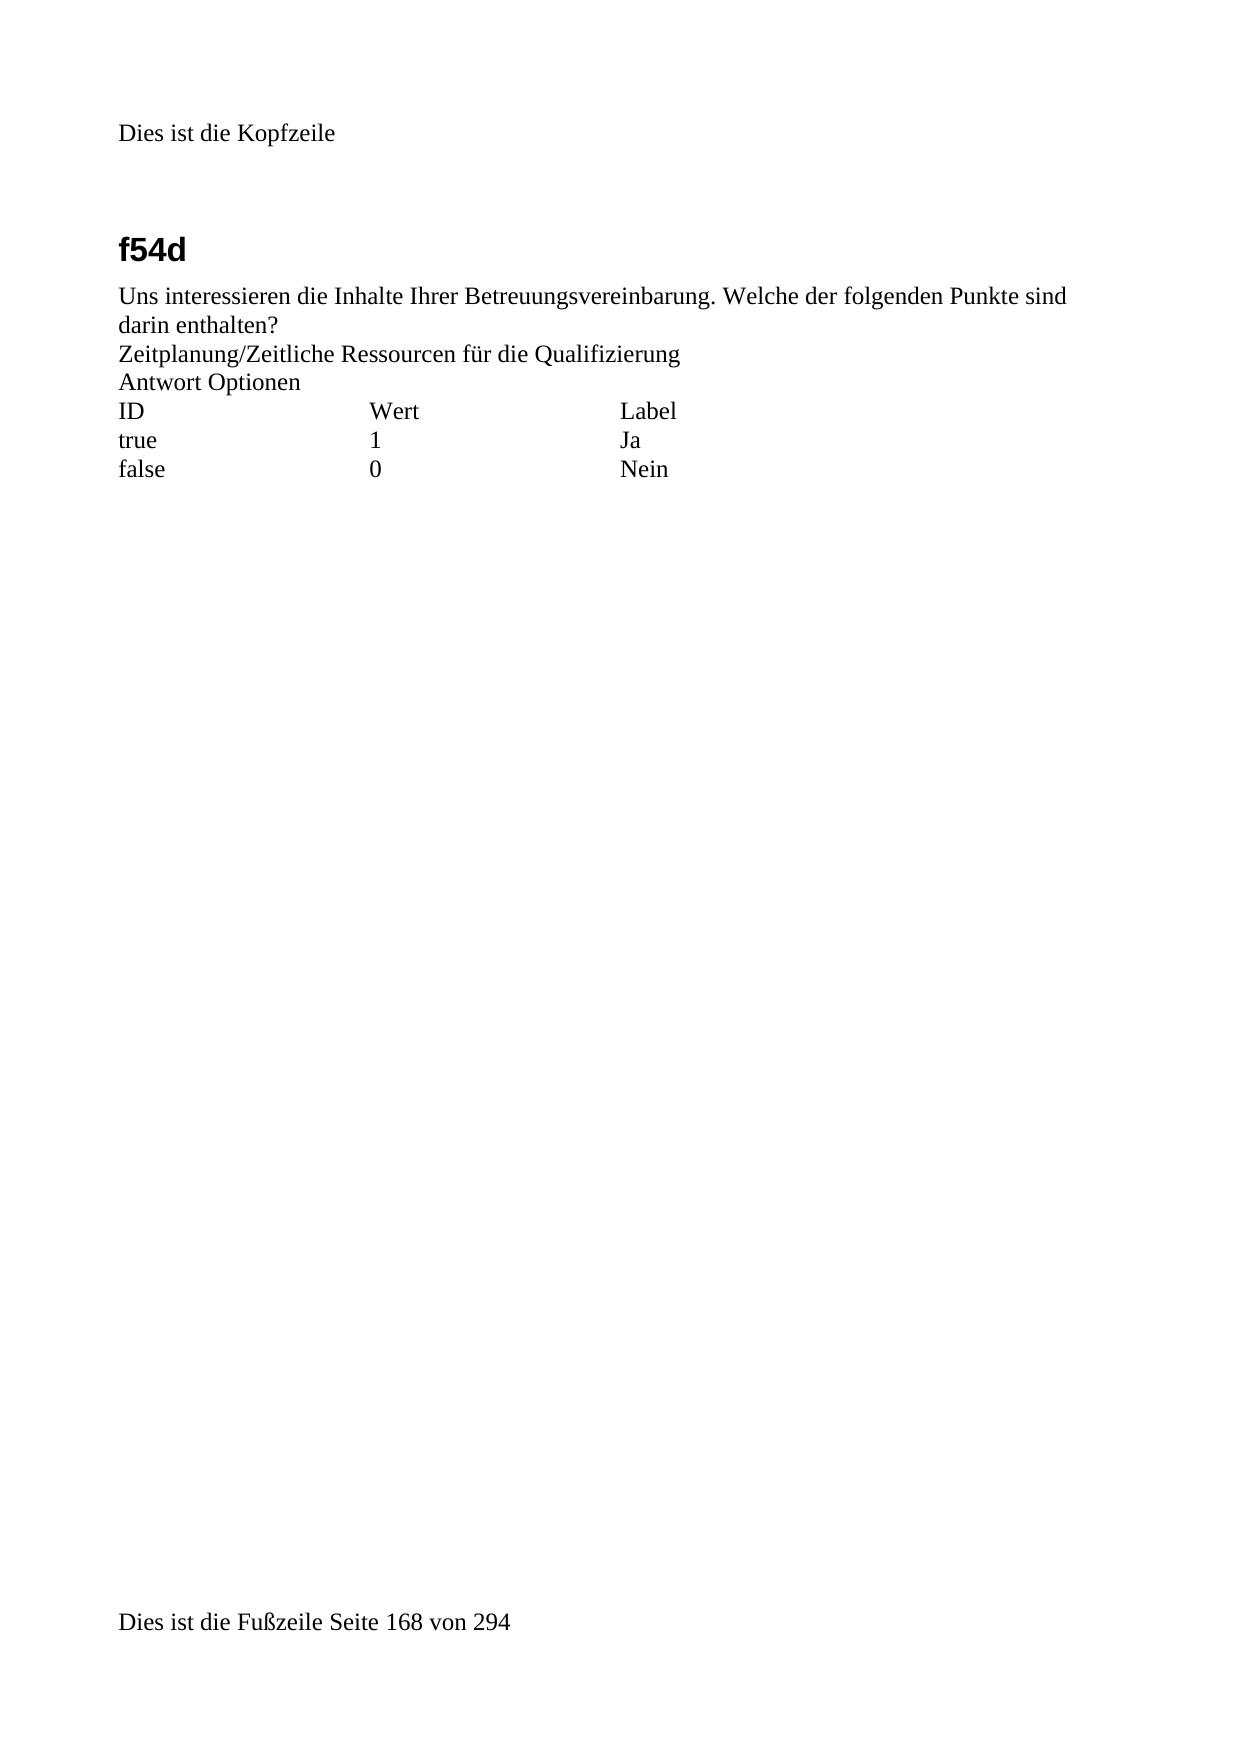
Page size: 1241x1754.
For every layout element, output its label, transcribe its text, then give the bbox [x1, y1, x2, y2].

table_header Wert [369, 396, 620, 425]
text Antwort Optionen [118, 367, 1122, 396]
text Zeitplanung/Zeitliche Ressourcen für die Qualifizierung [118, 339, 1122, 367]
text Uns interessieren die Inhalte Ihrer Betreuungsvereinbarung. Welche der folgenden Punkte sind darin enthalten? [118, 281, 1122, 339]
table_cell Ja [620, 425, 871, 454]
table_cell 0 [369, 454, 620, 482]
table_cell Nein [620, 454, 871, 482]
table_cell 1 [369, 425, 620, 454]
table_cell false [118, 454, 369, 482]
table_header ID [118, 396, 369, 425]
subtitle f54d [118, 230, 1122, 269]
table_cell true [118, 425, 369, 454]
table_header Label [620, 396, 871, 425]
